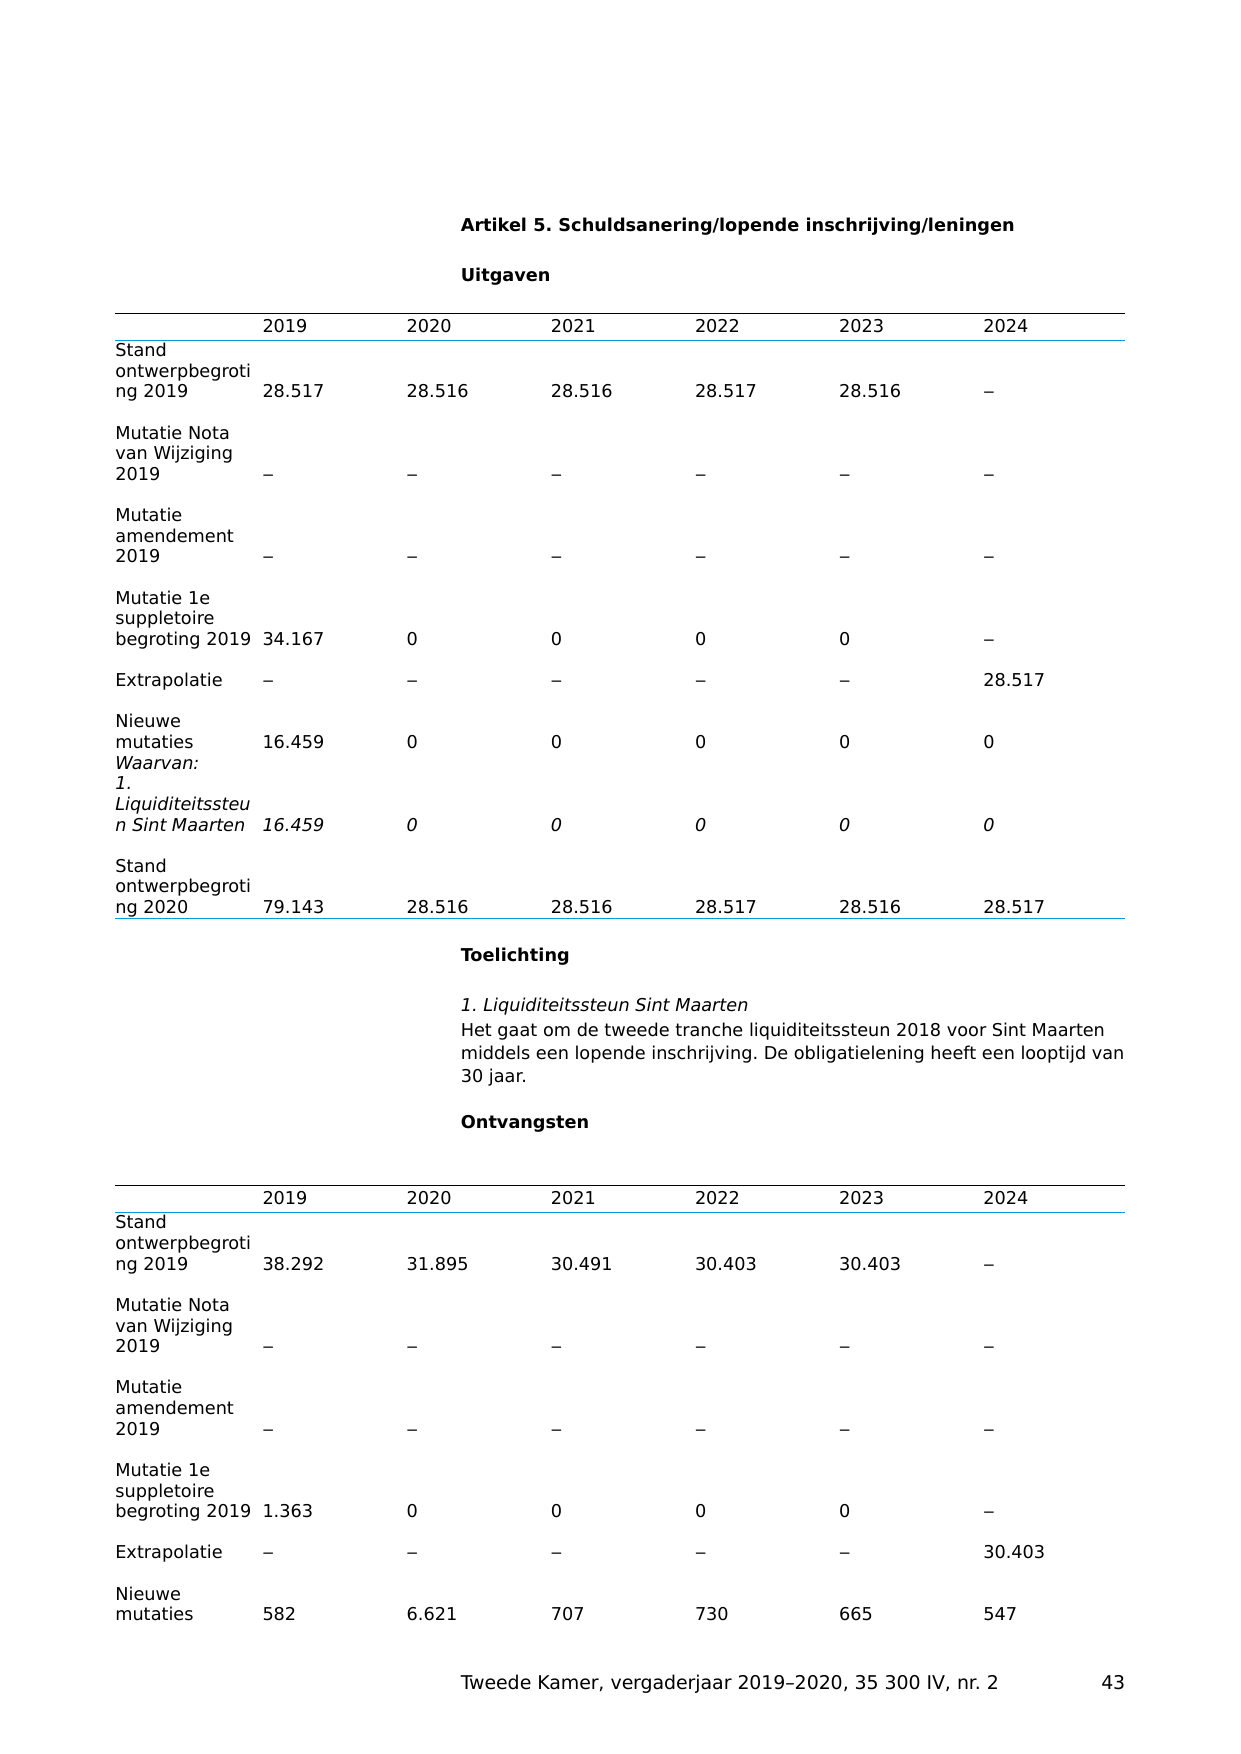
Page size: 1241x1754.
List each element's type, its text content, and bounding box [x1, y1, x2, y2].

table_cell 730 [692, 1584, 836, 1625]
table_cell 28.517 [980, 856, 1125, 918]
text Uitgaven [461, 263, 1125, 286]
table_cell [548, 1522, 692, 1542]
text 1. Liquiditeitssteun Sint Maarten [461, 993, 1125, 1016]
table_cell Waarvan: [115, 753, 259, 773]
table_cell ‒ [259, 670, 403, 691]
table_cell 0 [836, 773, 980, 835]
table_cell 1.363 [259, 1460, 403, 1522]
table_cell [836, 753, 980, 773]
table_cell [836, 1274, 980, 1295]
table_cell ‒ [404, 423, 548, 484]
table_cell 6.621 [404, 1584, 548, 1625]
table_cell [115, 1357, 259, 1377]
table_cell 0 [548, 711, 692, 753]
table_cell 2020 [404, 314, 548, 340]
table_cell [692, 402, 836, 423]
table_cell [692, 1357, 836, 1377]
table_cell [692, 567, 836, 588]
table_cell Mutatie 1e suppletoire begroting 2019 [115, 1460, 259, 1522]
table_cell 28.516 [404, 341, 548, 402]
table_cell [980, 835, 1125, 856]
table_cell 2023 [836, 1186, 980, 1212]
table_cell 0 [692, 588, 836, 649]
table_cell Extrapolatie [115, 1543, 259, 1563]
table_cell [836, 1439, 980, 1460]
table_cell [980, 1522, 1125, 1542]
table_cell [836, 1357, 980, 1377]
table_cell ‒ [692, 1378, 836, 1439]
table_cell [980, 1439, 1125, 1460]
table_cell [115, 567, 259, 588]
table_cell ‒ [548, 1543, 692, 1563]
table_cell [980, 753, 1125, 773]
table_cell ‒ [548, 1378, 692, 1439]
text Ontvangsten [461, 1110, 1125, 1133]
text Artikel 5. Schuldsanering/lopende inschrijving/leningen [461, 213, 1125, 236]
table_cell Stand ontwerpbegroting 2019 [115, 1213, 259, 1274]
table_cell 0 [980, 711, 1125, 753]
table_cell ‒ [548, 423, 692, 484]
table_cell [259, 1274, 403, 1295]
table_cell [692, 835, 836, 856]
table_cell 0 [692, 711, 836, 753]
table_cell 582 [259, 1584, 403, 1625]
table_cell 79.143 [259, 856, 403, 918]
table_cell [548, 1357, 692, 1377]
table_cell 28.516 [404, 856, 548, 918]
table_cell [548, 1439, 692, 1460]
table_cell [259, 485, 403, 505]
table_cell [259, 650, 403, 670]
table_cell [404, 650, 548, 670]
table_cell [548, 835, 692, 856]
table_cell [980, 691, 1125, 711]
table_cell 0 [548, 588, 692, 649]
table_cell 16.459 [259, 773, 403, 835]
table_cell Stand ontwerpbegroting 2019 [115, 341, 259, 402]
table_cell [836, 691, 980, 711]
table_cell 2022 [692, 1186, 836, 1212]
table_cell [980, 1357, 1125, 1377]
table_cell 30.403 [692, 1213, 836, 1274]
table_cell 0 [980, 773, 1125, 835]
table_cell [404, 567, 548, 588]
table_cell 30.403 [836, 1213, 980, 1274]
table_cell [115, 650, 259, 670]
table_cell ‒ [404, 1543, 548, 1563]
table_cell 1. Liquiditeitssteun Sint Maarten [115, 773, 259, 835]
table_cell 0 [404, 711, 548, 753]
table_cell [259, 835, 403, 856]
table_cell [836, 650, 980, 670]
table_cell [404, 835, 548, 856]
table_cell 28.516 [836, 341, 980, 402]
table_cell ‒ [548, 505, 692, 567]
table_cell [115, 1563, 259, 1584]
table_cell 0 [836, 711, 980, 753]
table_cell 28.516 [836, 856, 980, 918]
table_cell [259, 753, 403, 773]
table_cell 28.517 [980, 670, 1125, 691]
table_cell [548, 753, 692, 773]
table_cell 28.517 [692, 341, 836, 402]
table_cell ‒ [836, 1295, 980, 1357]
table_cell [836, 835, 980, 856]
table_cell 30.491 [548, 1213, 692, 1274]
table_cell 2023 [836, 314, 980, 340]
table_cell [836, 1563, 980, 1584]
table_cell ‒ [404, 670, 548, 691]
table_cell 0 [692, 1460, 836, 1522]
table_cell 34.167 [259, 588, 403, 649]
table_cell [115, 691, 259, 711]
table_cell [980, 650, 1125, 670]
table_cell [404, 1274, 548, 1295]
table_cell ‒ [692, 423, 836, 484]
table_cell ‒ [692, 1543, 836, 1563]
table_cell [980, 402, 1125, 423]
table_cell 0 [404, 1460, 548, 1522]
table_cell [259, 567, 403, 588]
table_cell 0 [548, 1460, 692, 1522]
table_cell ‒ [692, 1295, 836, 1357]
table_cell [404, 1563, 548, 1584]
table_cell [548, 1563, 692, 1584]
table_cell Extrapolatie [115, 670, 259, 691]
table_cell Nieuwe mutaties [115, 1584, 259, 1625]
table_cell ‒ [980, 505, 1125, 567]
table_cell ‒ [548, 1295, 692, 1357]
table_cell 2021 [548, 314, 692, 340]
table_cell ‒ [836, 1543, 980, 1563]
table_cell [115, 485, 259, 505]
table_cell ‒ [980, 1460, 1125, 1522]
table_cell [980, 567, 1125, 588]
table_cell [404, 691, 548, 711]
table_cell ‒ [259, 423, 403, 484]
table_cell [836, 485, 980, 505]
table_cell [259, 1522, 403, 1542]
table_cell 0 [404, 588, 548, 649]
table_cell 2020 [404, 1186, 548, 1212]
table_cell [692, 1563, 836, 1584]
table_cell ‒ [836, 423, 980, 484]
table_cell 2024 [980, 314, 1125, 340]
table_cell [404, 1522, 548, 1542]
table_cell 16.459 [259, 711, 403, 753]
table_cell [115, 1522, 259, 1542]
table_cell 38.292 [259, 1213, 403, 1274]
table_cell ‒ [836, 670, 980, 691]
table_cell 2019 [259, 1186, 403, 1212]
table_cell [404, 485, 548, 505]
table_cell [980, 1563, 1125, 1584]
table_cell [980, 485, 1125, 505]
table_cell ‒ [692, 505, 836, 567]
table_cell [692, 1522, 836, 1542]
table_cell 707 [548, 1584, 692, 1625]
table_cell 0 [836, 588, 980, 649]
table_cell 665 [836, 1584, 980, 1625]
table_cell [115, 402, 259, 423]
table_cell [692, 753, 836, 773]
table_cell [836, 1522, 980, 1542]
table_cell [692, 650, 836, 670]
table_cell ‒ [259, 1378, 403, 1439]
table_cell [404, 753, 548, 773]
table_cell [692, 1274, 836, 1295]
table_cell ‒ [980, 423, 1125, 484]
table_cell 0 [404, 773, 548, 835]
table_cell Mutatie amendement 2019 [115, 1378, 259, 1439]
table_cell Mutatie 1e suppletoire begroting 2019 [115, 588, 259, 649]
table_cell 28.517 [259, 341, 403, 402]
table_cell [115, 1186, 259, 1212]
table_cell ‒ [692, 670, 836, 691]
table_cell Mutatie amendement 2019 [115, 505, 259, 567]
table_header Tabel 22 Uitgaven beleidsartikel 5. Schuldsanering/lopende inschrijving/leningen (bedragen x € 1.000) [115, 288, 1125, 313]
table_cell ‒ [404, 1295, 548, 1357]
table_cell [404, 1357, 548, 1377]
table_cell 547 [980, 1584, 1125, 1625]
table_cell 28.517 [692, 856, 836, 918]
table_cell 30.403 [980, 1543, 1125, 1563]
table_cell ‒ [980, 1378, 1125, 1439]
table_cell Nieuwe mutaties [115, 711, 259, 753]
table_cell Mutatie Nota van Wijziging 2019 [115, 423, 259, 484]
table_cell [115, 1274, 259, 1295]
table_cell [692, 691, 836, 711]
table_cell ‒ [836, 505, 980, 567]
table_cell 0 [836, 1460, 980, 1522]
table_cell [836, 567, 980, 588]
table_cell ‒ [404, 1378, 548, 1439]
table_cell 2021 [548, 1186, 692, 1212]
table_cell [259, 1357, 403, 1377]
table_cell [548, 402, 692, 423]
table_cell [259, 1563, 403, 1584]
table_cell 2022 [692, 314, 836, 340]
table_cell ‒ [259, 1295, 403, 1357]
table_cell [980, 1274, 1125, 1295]
table_cell [836, 402, 980, 423]
table_cell [115, 835, 259, 856]
table_cell Mutatie Nota van Wijziging 2019 [115, 1295, 259, 1357]
text Toelichting [461, 943, 1125, 966]
table_cell [259, 402, 403, 423]
table_cell ‒ [259, 1543, 403, 1563]
table_cell [259, 1439, 403, 1460]
table_cell ‒ [548, 670, 692, 691]
table_cell [692, 485, 836, 505]
text Het gaat om de tweede tranche liquiditeitssteun 2018 voor Sint Maarten middels een lopende inschrijving. De obligatielening heeft een looptijd van 30 jaar. [461, 1018, 1125, 1087]
table_cell [404, 1439, 548, 1460]
table_cell Stand ontwerpbegroting 2020 [115, 856, 259, 918]
table_cell ‒ [980, 1295, 1125, 1357]
table_cell [259, 691, 403, 711]
table_cell [404, 402, 548, 423]
table_cell 2024 [980, 1186, 1125, 1212]
table_cell [115, 1439, 259, 1460]
table_cell [548, 1274, 692, 1295]
table_cell 31.895 [404, 1213, 548, 1274]
table_cell 28.516 [548, 856, 692, 918]
table_cell ‒ [259, 505, 403, 567]
table_cell ‒ [980, 1213, 1125, 1274]
table_cell [548, 567, 692, 588]
table_cell 28.516 [548, 341, 692, 402]
table_cell 2019 [259, 314, 403, 340]
table_cell [692, 1439, 836, 1460]
table_cell ‒ [980, 341, 1125, 402]
table_cell [548, 650, 692, 670]
table_cell ‒ [980, 588, 1125, 649]
table_cell ‒ [404, 505, 548, 567]
table_cell ‒ [836, 1378, 980, 1439]
table_cell [115, 314, 259, 340]
table_cell [548, 691, 692, 711]
table_header Tabel 23 Ontvangsten beleidsartikel 5. Schuldsanering/lopende inschrijving/leningen (bedragen x € 1.000) [115, 1160, 1125, 1185]
table_cell [548, 485, 692, 505]
table_cell 0 [548, 773, 692, 835]
table_cell 0 [692, 773, 836, 835]
